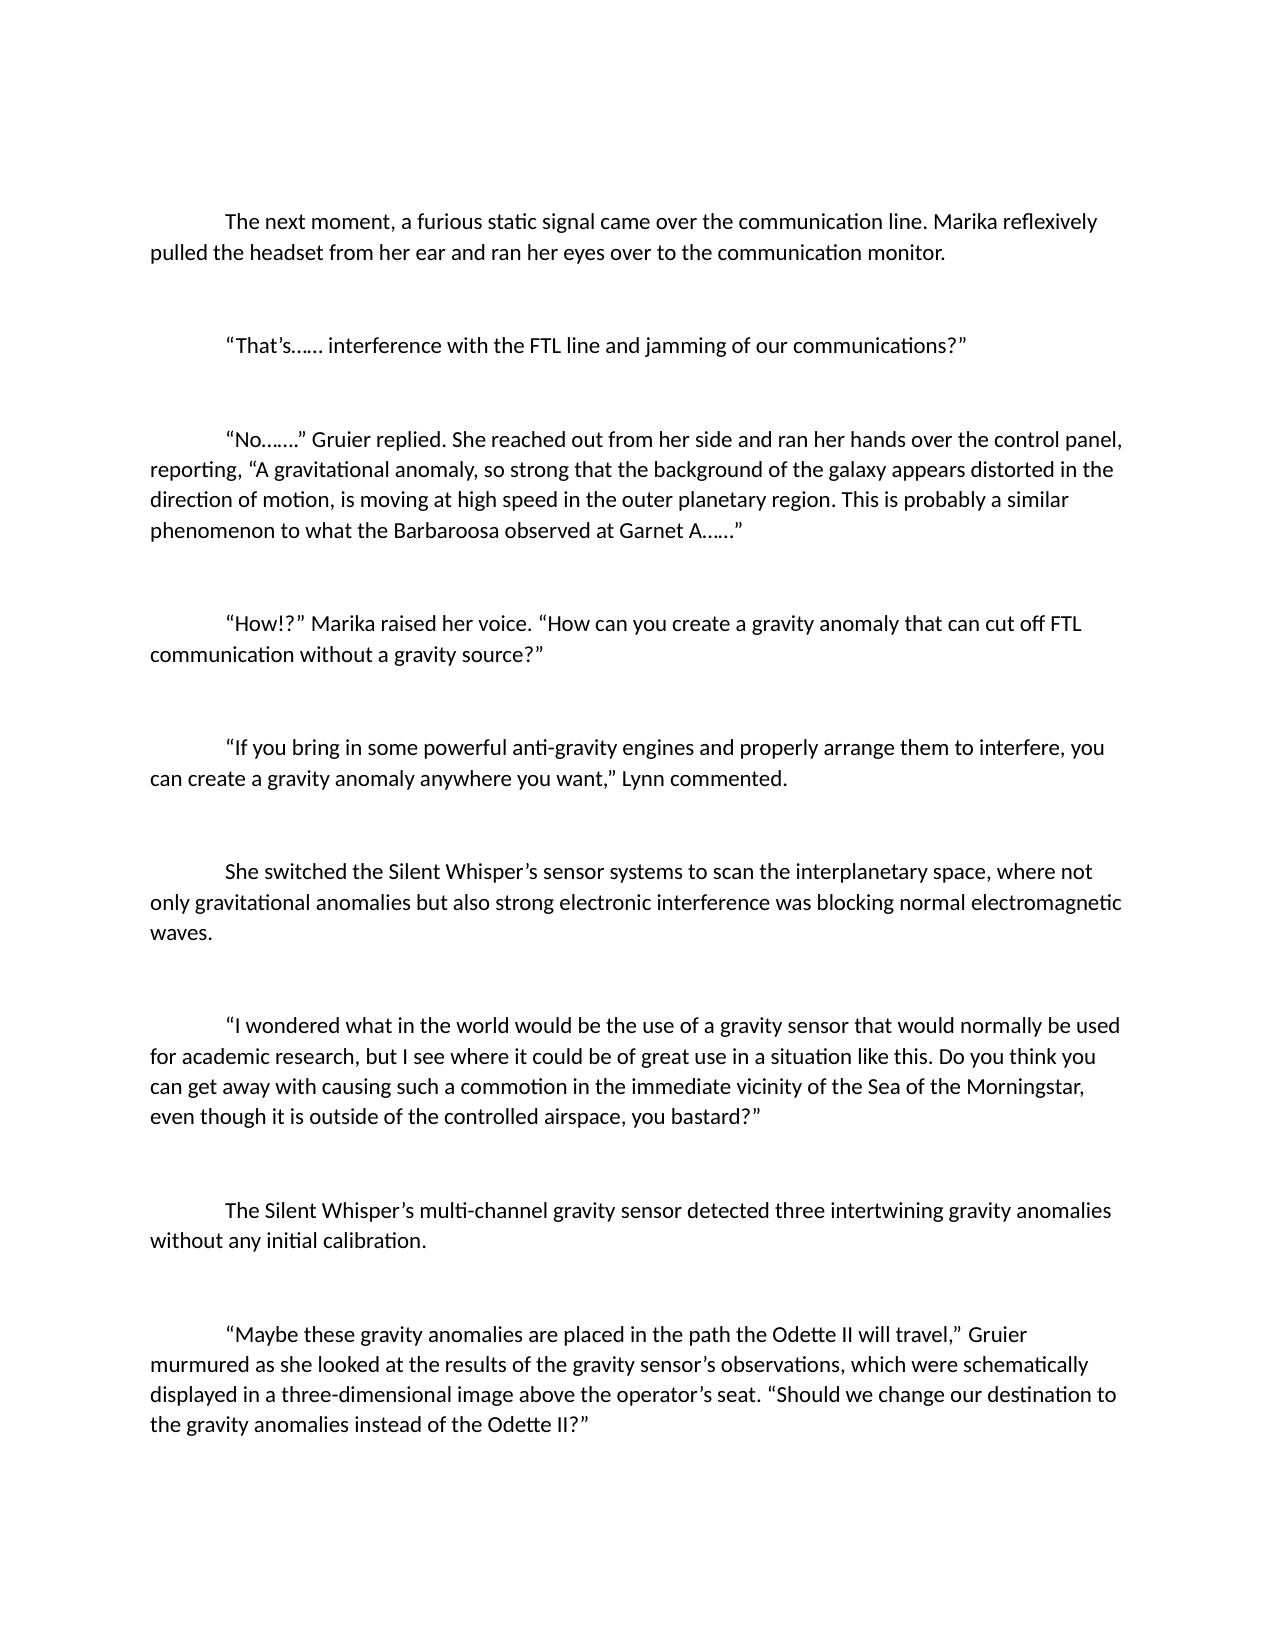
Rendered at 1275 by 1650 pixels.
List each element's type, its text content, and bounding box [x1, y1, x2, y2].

text “That’s…… interference with the FTL line and jamming of our communications?” [150, 331, 1125, 359]
text “How!?” Marika raised her voice. “How can you create a gravity anomaly that can cut off FTL communication without a gravity source?” [150, 609, 1125, 668]
text The Silent Whisper’s multi-channel gravity sensor detected three intertwining gravity anomalies without any initial calibration. [150, 1196, 1125, 1254]
text She switched the Silent Whisper’s sensor systems to scan the interplanetary space, where not only gravitational anomalies but also strong electronic interference was blocking normal electromagnetic waves. [150, 857, 1125, 946]
text The next moment, a furious static signal came over the communication line. Marika reflexively pulled the headset from her ear and ran her eyes over to the communication monitor. [150, 207, 1125, 266]
text “If you bring in some powerful anti-gravity engines and properly arrange them to interfere, you can create a gravity anomaly anywhere you want,” Lynn commented. [150, 733, 1125, 792]
text “I wondered what in the world would be the use of a gravity sensor that would normally be used for academic research, but I see where it could be of great use in a situation like this. Do you think you can get away with causing such a commotion in the immediate vicinity of the Sea of the Morningstar, even though it is outside of the controlled airspace, you bastard?” [150, 1012, 1125, 1130]
text “Maybe these gravity anomalies are placed in the path the Odette II will travel,” Gruier murmured as she looked at the results of the gravity sensor’s observations, which were schematically displayed in a three-dimensional image above the operator’s seat. “Should we change our destination to the gravity anomalies instead of the Odette II?” [150, 1320, 1125, 1439]
text “No…….” Gruier replied. She reached out from her side and ran her hands over the control panel, reporting, “A gravitational anomaly, so strong that the background of the galaxy appears distorted in the direction of motion, is moving at high speed in the outer planetary region. This is probably a similar phenomenon to what the Barbaroosa observed at Garnet A……” [150, 425, 1125, 544]
